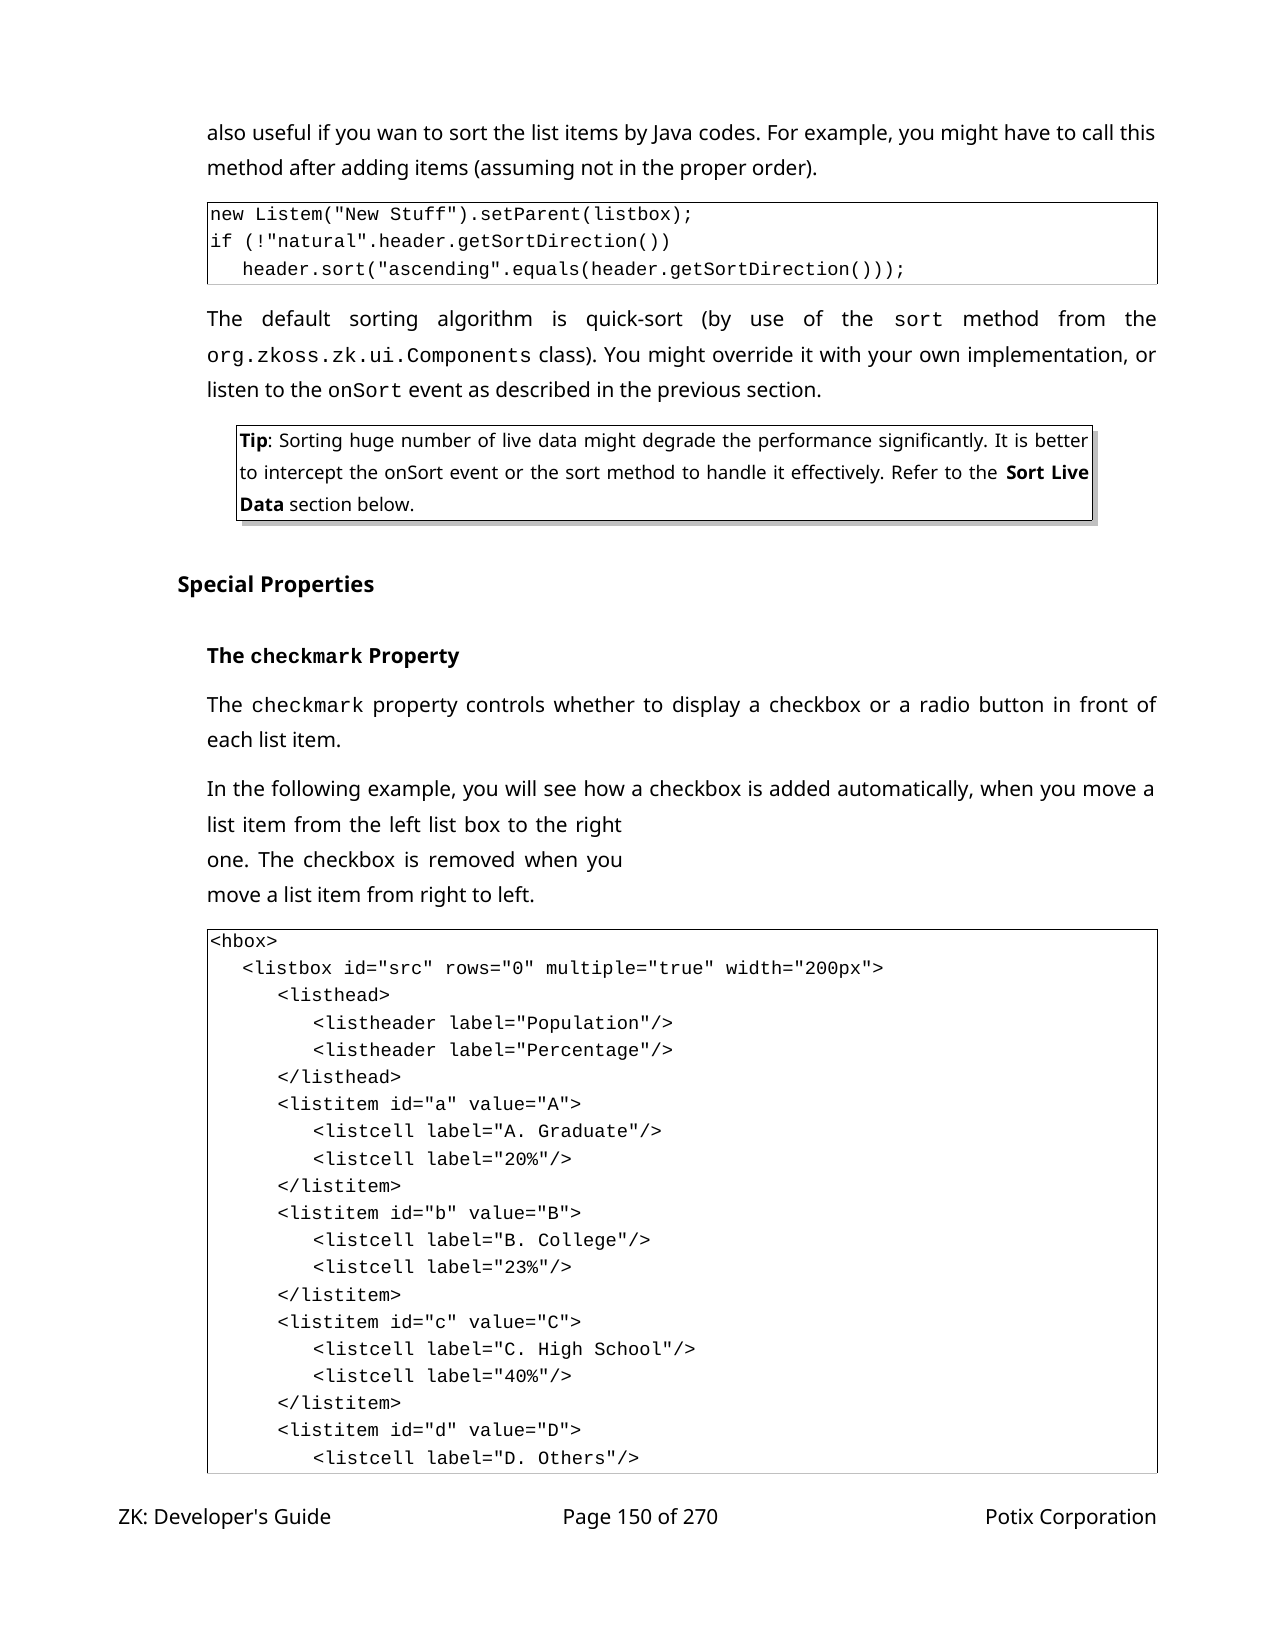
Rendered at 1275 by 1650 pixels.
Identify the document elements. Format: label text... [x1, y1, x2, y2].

text <listitem id="d" value="D"> [208, 1418, 1157, 1443]
text The checkmark property controls whether to display a checkbox or a radio button in front of each list item. [207, 690, 1157, 754]
text In the following example, you will see how a checkbox is added automatically, when you move a list item from the left list box to the right one. The checkbox is removed when you move a list item from right to left. [207, 774, 1157, 908]
text new Listem("New Stuff").setParent(listbox); [208, 203, 1157, 226]
text <listcell label="40%"/> [208, 1364, 1157, 1388]
text <listhead> [208, 983, 1157, 1008]
text also useful if you wan to sort the list items by Java codes. For example, you might have to call this method after adding items (assuming not in the proper order). [207, 118, 1157, 182]
text header.sort("ascending".equals(header.getSortDirection())); [208, 257, 1157, 284]
text Tip: Sorting huge number of live data might degrade the performance significantly. It is better to intercept the onSort event or the sort method to handle it effectively. Refer to the Sort Live Data section below. [237, 426, 1092, 520]
text <listcell label="23%"/> [208, 1255, 1157, 1279]
text <listheader label="Percentage"/> [208, 1038, 1157, 1062]
text The default sorting algorithm is quick-sort (by use of the sort method from the org.zkoss.zk.ui.Components class). You might override it with your own implementation, or listen to the onSort event as described in the previous section. [207, 304, 1157, 404]
text <listcell label="A. Graduate"/> [208, 1119, 1157, 1143]
text <listitem id="b" value="B"> [208, 1201, 1157, 1225]
text <listitem id="c" value="C"> [208, 1309, 1157, 1334]
text <listcell label="D. Others"/> [208, 1446, 1157, 1473]
text </listitem> [208, 1282, 1157, 1307]
text <listheader label="Population"/> [208, 1011, 1157, 1035]
subtitle The checkmark Property [207, 641, 1157, 669]
text <listcell label="B. College"/> [208, 1228, 1157, 1252]
text <listbox id="src" rows="0" multiple="true" width="200px"> [208, 956, 1157, 980]
text if (!"natural".header.getSortDirection()) [208, 229, 1157, 254]
text <hbox> [208, 930, 1157, 953]
text <listcell label="C. High School"/> [208, 1337, 1157, 1361]
text </listitem> [208, 1174, 1157, 1198]
text </listitem> [208, 1391, 1157, 1415]
subtitle Special Properties [177, 568, 1157, 598]
text <listcell label="20%"/> [208, 1146, 1157, 1171]
text </listhead> [208, 1065, 1157, 1089]
text <listitem id="a" value="A"> [208, 1092, 1157, 1116]
